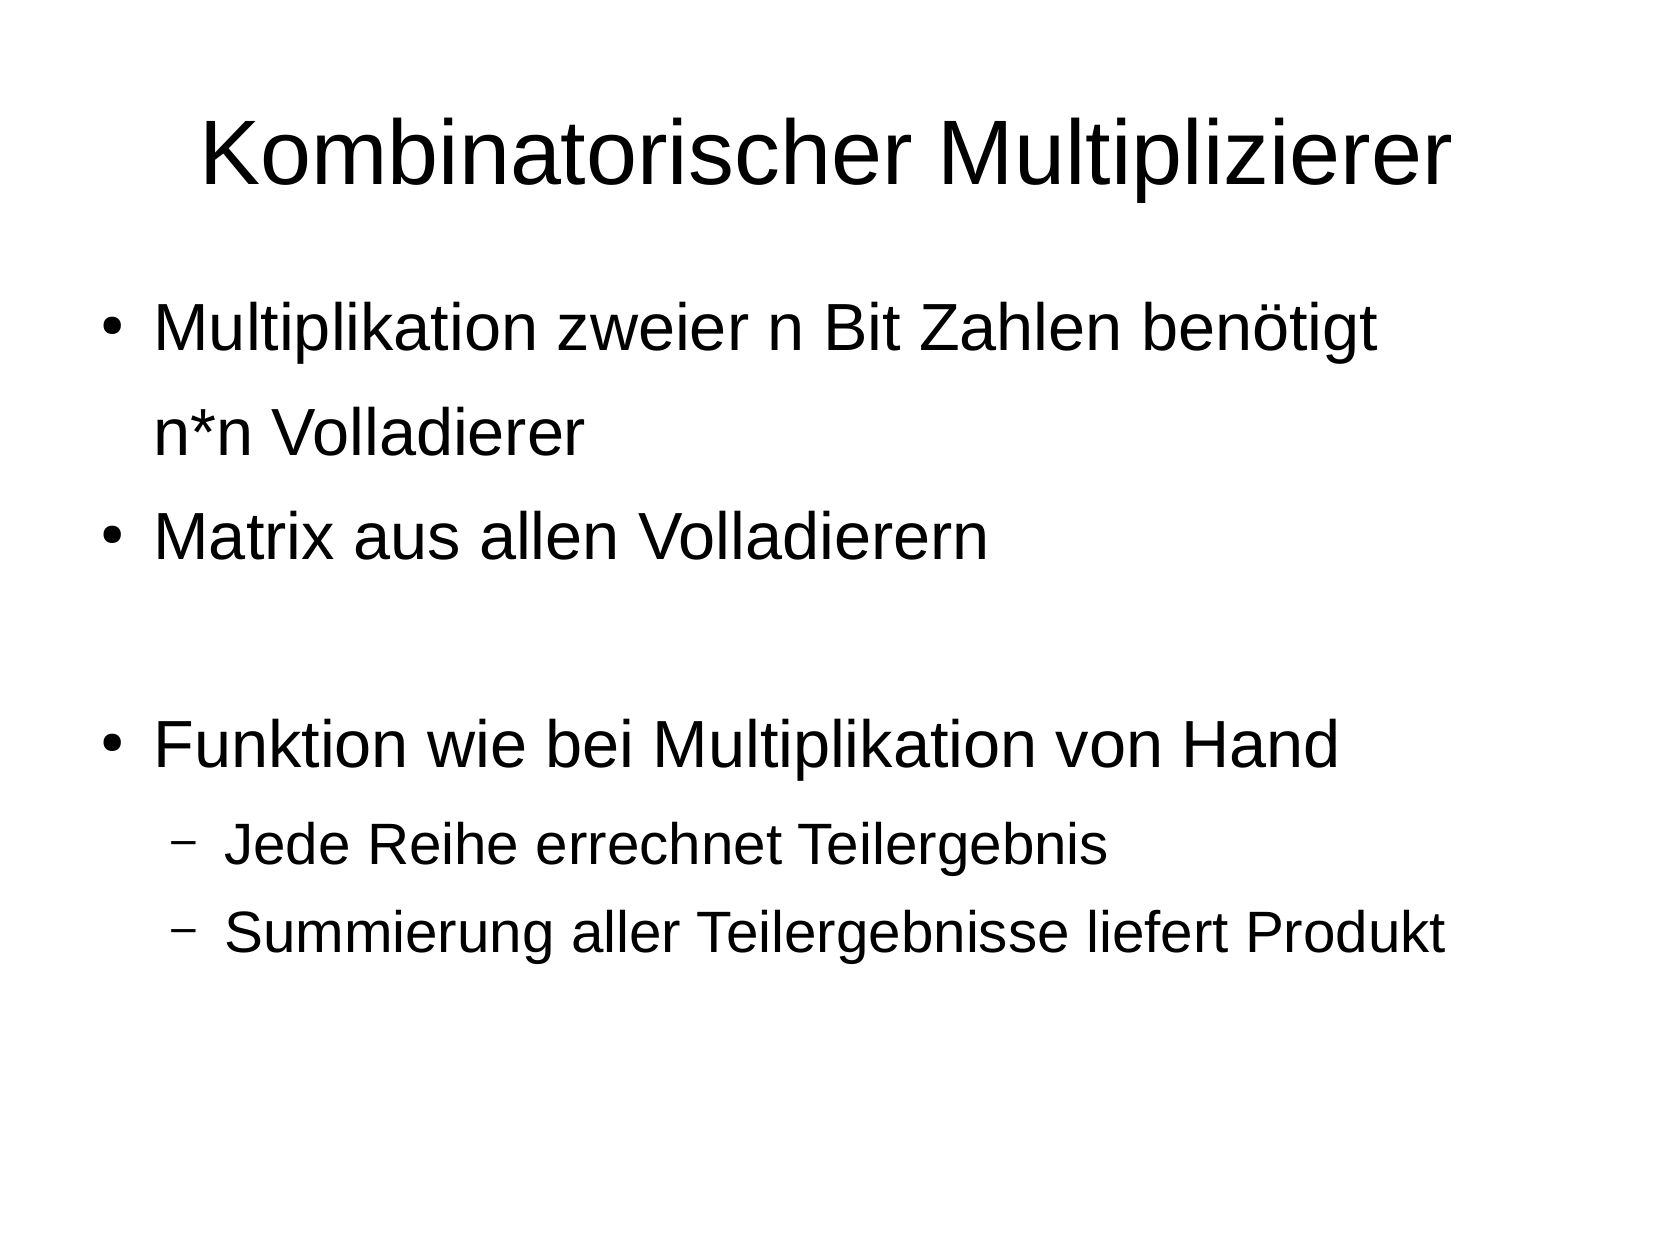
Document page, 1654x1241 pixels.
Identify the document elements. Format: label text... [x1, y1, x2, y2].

list Multiplikation zweier n Bit Zahlen benötigt n*n Volladierer Matrix aus allen Volladierern Funktion wie bei Multiplikation von Hand Jede Reihe errechnet Teilergebnis Summierung aller Teilergebnisse liefert Produkt [82, 290, 1571, 1109]
title Kombinatorischer Multiplizierer [82, 49, 1571, 257]
